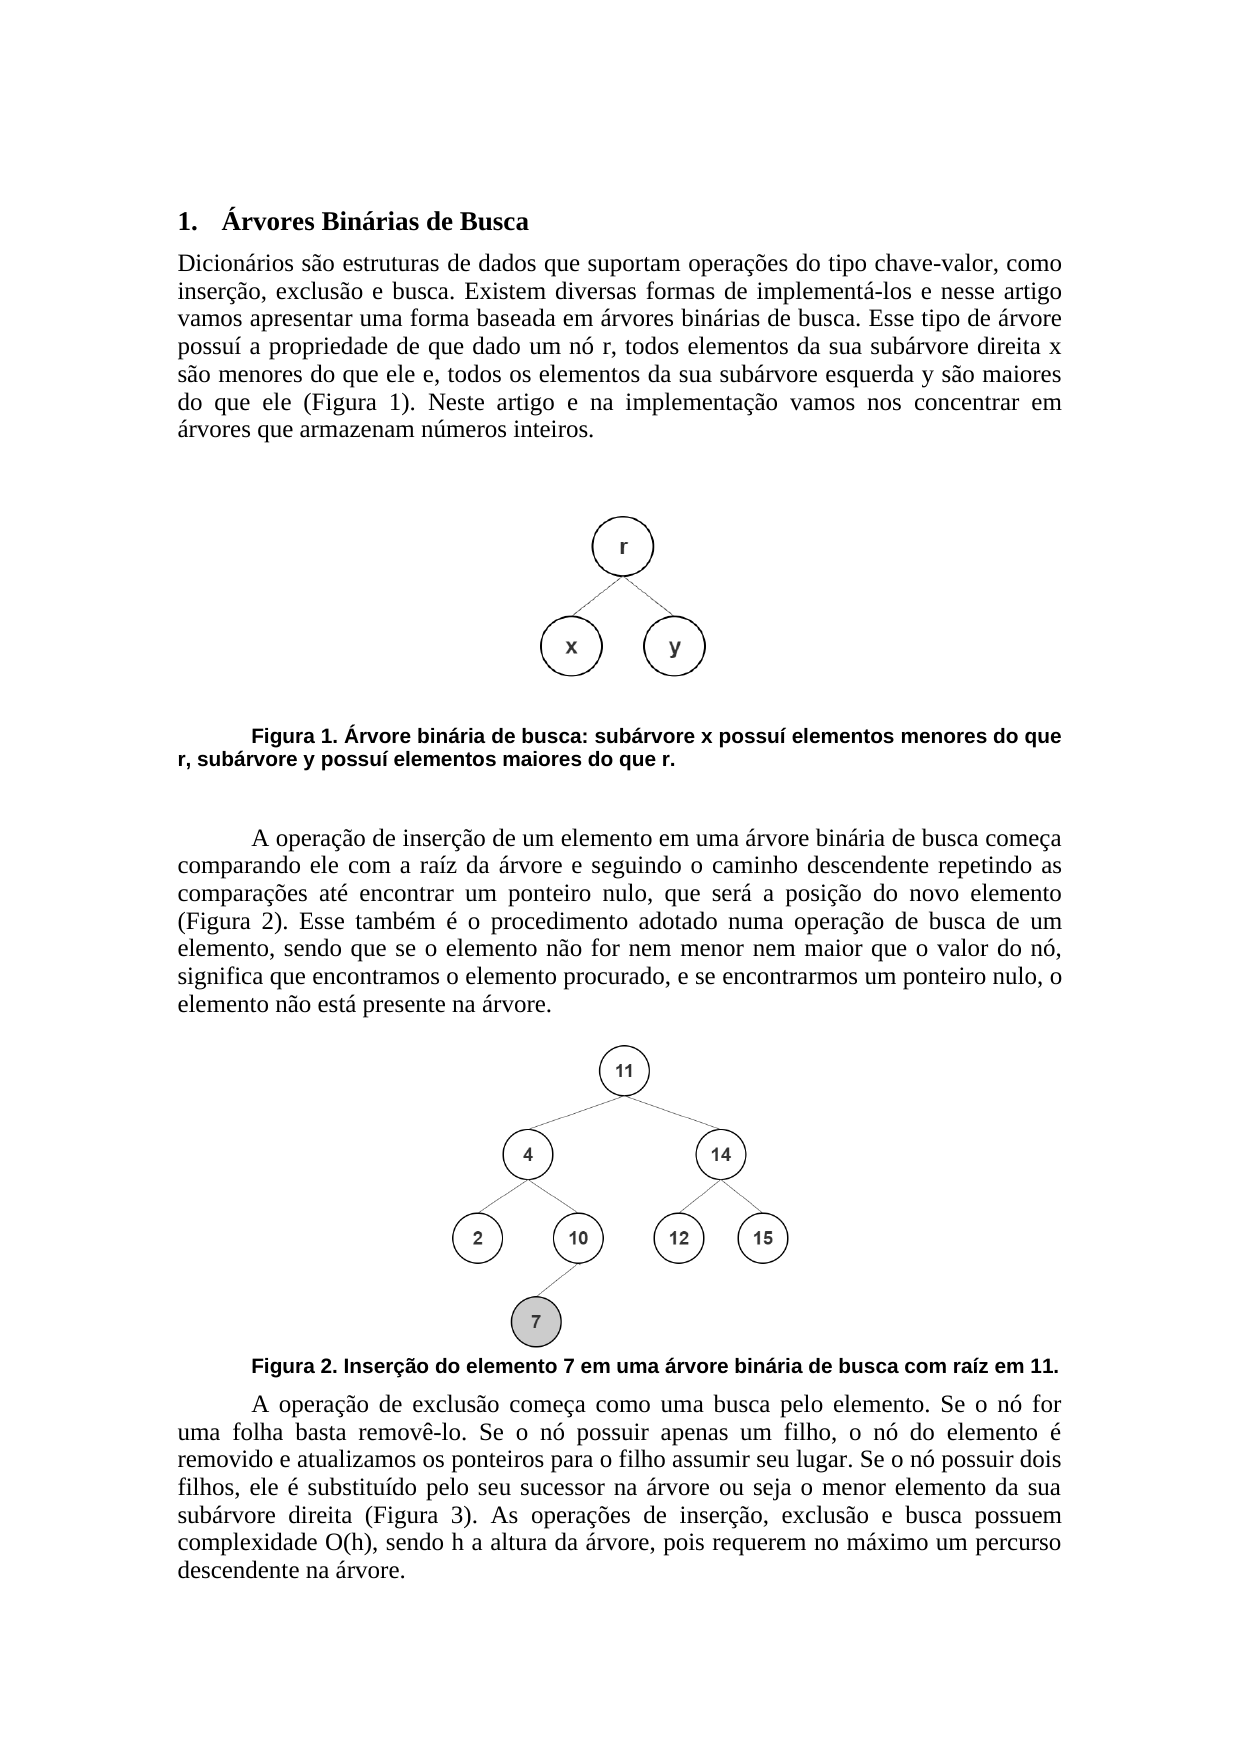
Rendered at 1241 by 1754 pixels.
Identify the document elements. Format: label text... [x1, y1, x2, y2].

text Figura 2. Inserção do elemento 7 em uma árvore binária de busca com raíz em 11. [177, 1030, 1063, 1377]
picture [530, 506, 715, 725]
text Figura 1. Árvore binária de busca: subárvore x possuí elementos menores do que r, subárvore y possuí elementos maiores do que r. [177, 496, 1063, 771]
text A operação de exclusão começa como uma busca pelo elemento. Se o nó for uma folha basta removê-lo. Se o nó possuir apenas um filho, o nó do elemento é removido e atualizamos os ponteiros para o filho assumir seu lugar. Se o nó possuir dois filhos, ele é substituído pelo seu sucessor na árvore ou seja o menor elemento da sua subárvore direita (Figura 3). As operações de inserção, exclusão e busca possuem complexidade O(h), sendo h a altura da árvore, pois requerem no máximo um percurso descendente na árvore. [177, 1390, 1063, 1584]
title Árvores Binárias de Busca [177, 207, 1063, 237]
text A operação de inserção de um elemento em uma árvore binária de busca começa comparando ele com a raíz da árvore e seguindo o caminho descendente repetindo as comparações até encontrar um ponteiro nulo, que será a posição do novo elemento (Figura 2). Esse também é o procedimento adotado numa operação de busca de um elemento, sendo que se o elemento não for nem menor nem maior que o valor do nó, significa que encontramos o elemento procurado, e se encontrarmos um ponteiro nulo, o elemento não está presente na árvore. [177, 824, 1063, 1018]
text Dicionários são estruturas de dados que suportam operações do tipo chave-valor, como inserção, exclusão e busca. Existem diversas formas de implementá-los e nesse artigo vamos apresentar uma forma baseada em árvores binárias de busca. Esse tipo de árvore possuí a propriedade de que dado um nó r, todos elementos da sua subárvore direita x são menores do que ele e, todos os elementos da sua subárvore esquerda y são maiores do que ele (Figura 1). Neste artigo e na implementação vamos nos concentrar em árvores que armazenam números inteiros. [177, 249, 1063, 443]
picture [444, 1038, 796, 1355]
